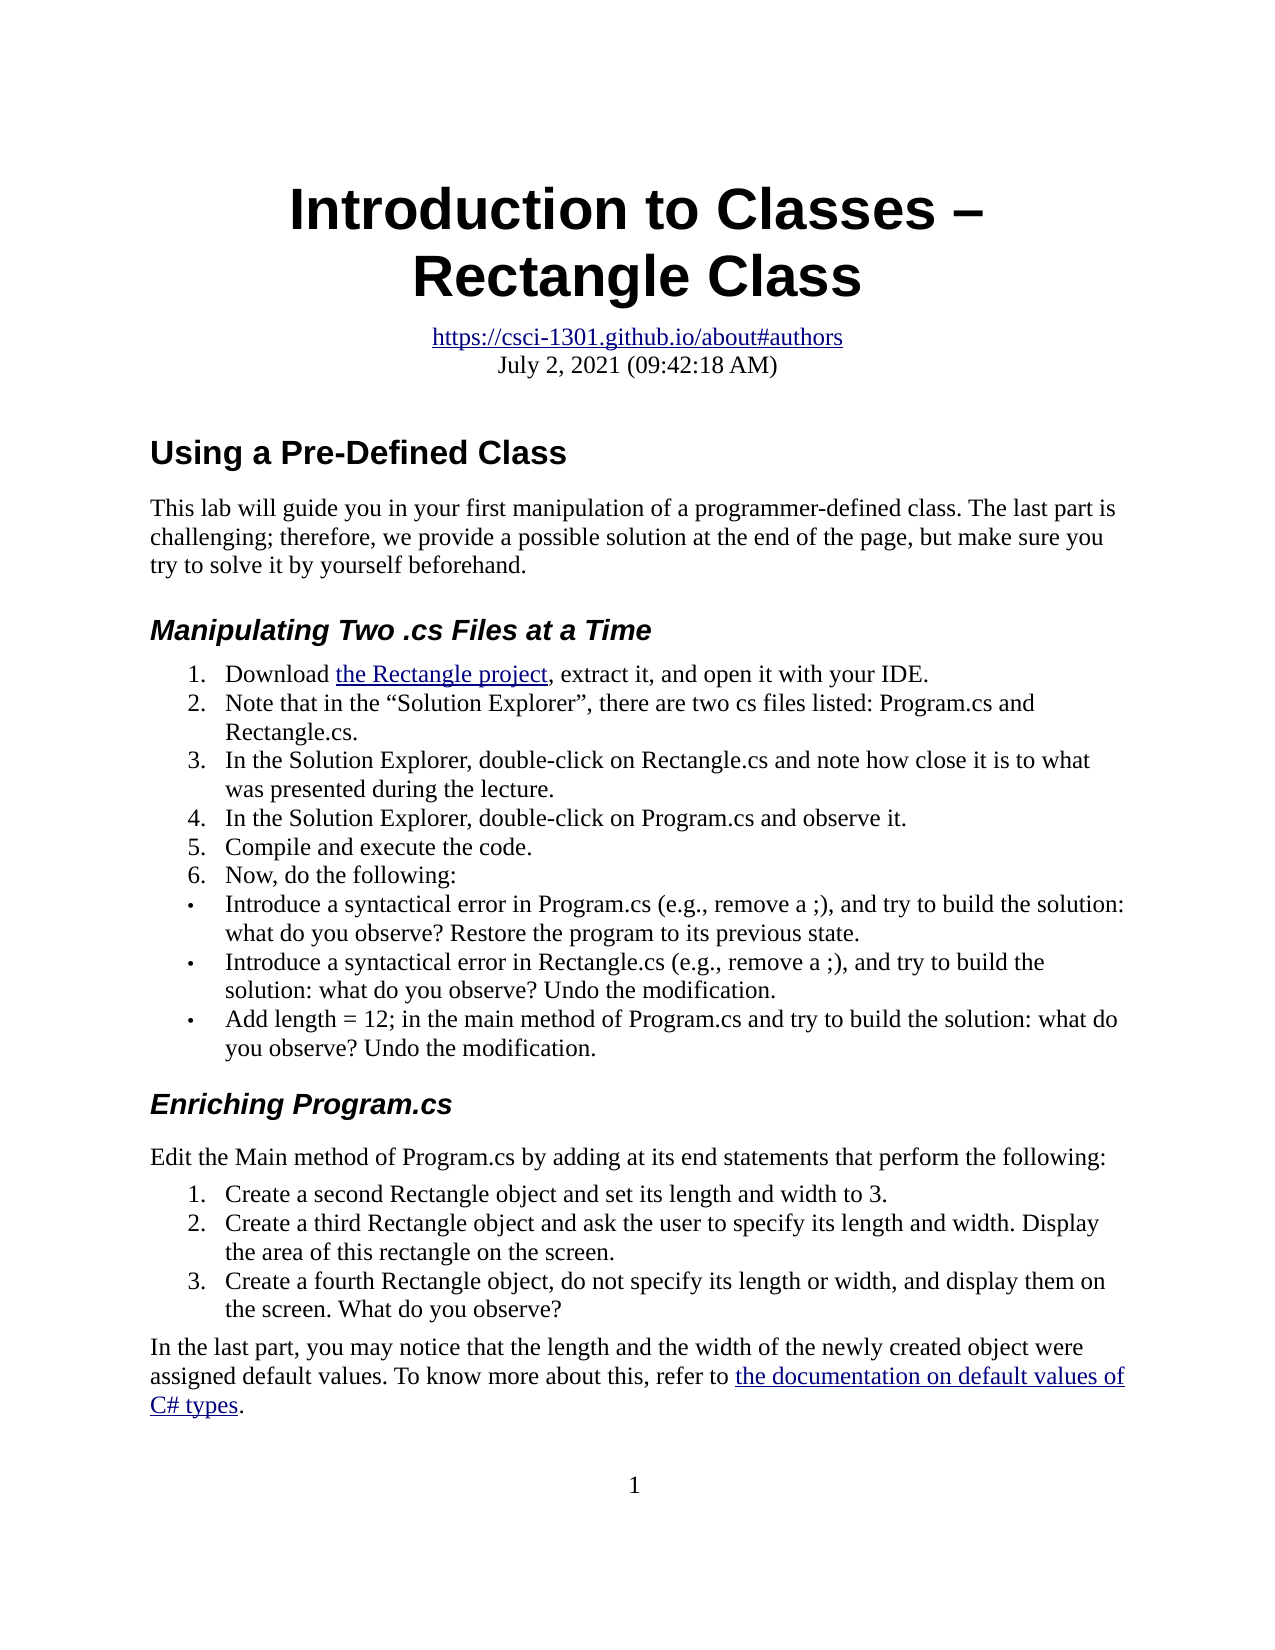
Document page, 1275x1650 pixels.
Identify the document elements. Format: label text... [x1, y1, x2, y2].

list Add length = 12; in the main method of Program.cs and try to build the solution: what do you observe? Undo the modification. [187, 1004, 1125, 1062]
list Create a third Rectangle object and ask the user to specify its length and width. Display the area of this rectangle on the screen. [187, 1208, 1125, 1266]
title Introduction to Classes – Rectangle Class [150, 175, 1125, 309]
list In the Solution Explorer, double-click on Rectangle.cs and note how close it is to what was presented during the lecture. [187, 746, 1125, 803]
subtitle Using a Pre-Defined Class [150, 433, 1125, 472]
text In the last part, you may notice that the length and the width of the newly created object were assigned default values. To know more about this, refer to the documentation on default values of C# types. [150, 1332, 1125, 1418]
text https://csci-1301.github.io/about#authors [150, 322, 1125, 350]
list Create a second Rectangle object and set its length and width to 3. [187, 1179, 1125, 1208]
text Edit the Main method of Program.cs by adding at its end statements that perform the following: [150, 1142, 1125, 1171]
list Compile and execute the code. [187, 832, 1125, 861]
list In the Solution Explorer, double-click on Program.cs and observe it. [187, 803, 1125, 832]
list Download the Rectangle project, extract it, and open it with your IDE. [187, 659, 1125, 688]
list Now, do the following: [187, 861, 1125, 889]
list Create a fourth Rectangle object, do not specify its length or width, and display them on the screen. What do you observe? [187, 1266, 1125, 1323]
list Introduce a syntactical error in Rectangle.cs (e.g., remove a ;), and try to build the solution: what do you observe? Undo the modification. [187, 947, 1125, 1004]
subtitle Enriching Program.cs [150, 1087, 1125, 1120]
list Note that in the “Solution Explorer”, there are two cs files listed: Program.cs and Rectangle.cs. [187, 688, 1125, 746]
list Introduce a syntactical error in Program.cs (e.g., remove a ;), and try to build the solution: what do you observe? Restore the program to its previous state. [187, 889, 1125, 947]
subtitle Manipulating Two .cs Files at a Time [150, 613, 1125, 647]
text July 2, 2021 (09:42:18 AM) [150, 350, 1125, 379]
text This lab will guide you in your first manipulation of a programmer-defined class. The last part is challenging; therefore, we provide a possible solution at the end of the page, but make sure you try to solve it by yourself beforehand. [150, 493, 1125, 579]
